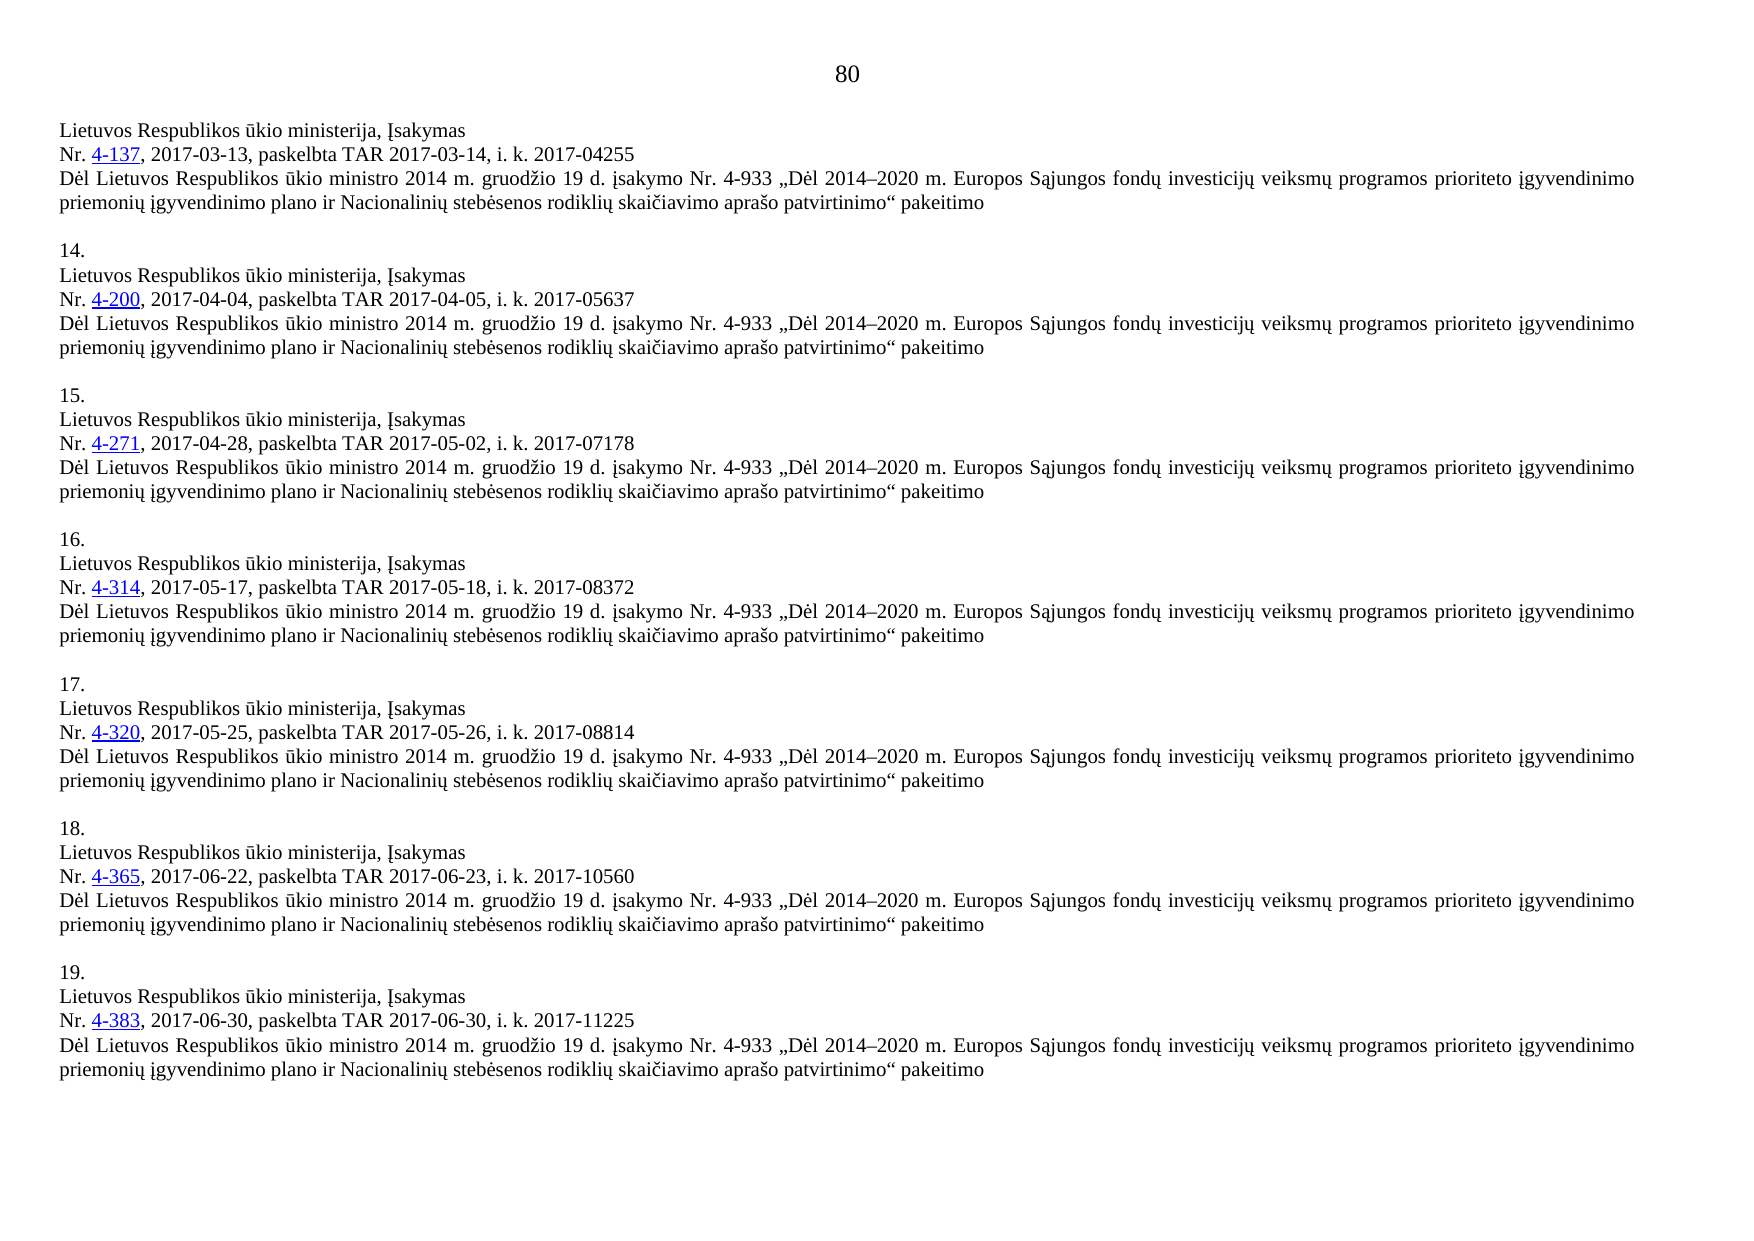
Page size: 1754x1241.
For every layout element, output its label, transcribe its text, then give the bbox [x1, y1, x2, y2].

text 18. [59, 816, 1636, 840]
text Nr. 4-383, 2017-06-30, paskelbta TAR 2017-06-30, i. k. 2017-11225 [59, 1008, 1636, 1032]
text 19. [59, 960, 1636, 984]
text 16. [59, 527, 1636, 551]
text Dėl Lietuvos Respublikos ūkio ministro 2014 m. gruodžio 19 d. įsakymo Nr. 4-933 „Dėl 2014–2020 m. Europos Sąjungos fondų investicijų veiksmų programos prioriteto įgyvendinimo priemonių įgyvendinimo plano ir Nacionalinių stebėsenos rodiklių skaičiavimo aprašo patvirtinimo“ pakeitimo [59, 1032, 1636, 1081]
text Lietuvos Respublikos ūkio ministerija, Įsakymas [59, 262, 1636, 287]
text Nr. 4-314, 2017-05-17, paskelbta TAR 2017-05-18, i. k. 2017-08372 [59, 575, 1636, 599]
text Lietuvos Respublikos ūkio ministerija, Įsakymas [59, 118, 1636, 142]
text Nr. 4-137, 2017-03-13, paskelbta TAR 2017-03-14, i. k. 2017-04255 [59, 142, 1636, 166]
text Dėl Lietuvos Respublikos ūkio ministro 2014 m. gruodžio 19 d. įsakymo Nr. 4-933 „Dėl 2014–2020 m. Europos Sąjungos fondų investicijų veiksmų programos prioriteto įgyvendinimo priemonių įgyvendinimo plano ir Nacionalinių stebėsenos rodiklių skaičiavimo aprašo patvirtinimo“ pakeitimo [59, 599, 1636, 647]
text Dėl Lietuvos Respublikos ūkio ministro 2014 m. gruodžio 19 d. įsakymo Nr. 4-933 „Dėl 2014–2020 m. Europos Sąjungos fondų investicijų veiksmų programos prioriteto įgyvendinimo priemonių įgyvendinimo plano ir Nacionalinių stebėsenos rodiklių skaičiavimo aprašo patvirtinimo“ pakeitimo [59, 166, 1636, 214]
text Dėl Lietuvos Respublikos ūkio ministro 2014 m. gruodžio 19 d. įsakymo Nr. 4-933 „Dėl 2014–2020 m. Europos Sąjungos fondų investicijų veiksmų programos prioriteto įgyvendinimo priemonių įgyvendinimo plano ir Nacionalinių stebėsenos rodiklių skaičiavimo aprašo patvirtinimo“ pakeitimo [59, 455, 1636, 503]
text Nr. 4-320, 2017-05-25, paskelbta TAR 2017-05-26, i. k. 2017-08814 [59, 720, 1636, 744]
text Lietuvos Respublikos ūkio ministerija, Įsakymas [59, 984, 1636, 1008]
text Nr. 4-271, 2017-04-28, paskelbta TAR 2017-05-02, i. k. 2017-07178 [59, 431, 1636, 455]
text Lietuvos Respublikos ūkio ministerija, Įsakymas [59, 840, 1636, 864]
text Dėl Lietuvos Respublikos ūkio ministro 2014 m. gruodžio 19 d. įsakymo Nr. 4-933 „Dėl 2014–2020 m. Europos Sąjungos fondų investicijų veiksmų programos prioriteto įgyvendinimo priemonių įgyvendinimo plano ir Nacionalinių stebėsenos rodiklių skaičiavimo aprašo patvirtinimo“ pakeitimo [59, 888, 1636, 936]
text 14. [59, 238, 1636, 262]
text Nr. 4-200, 2017-04-04, paskelbta TAR 2017-04-05, i. k. 2017-05637 [59, 287, 1636, 311]
text Lietuvos Respublikos ūkio ministerija, Įsakymas [59, 407, 1636, 431]
text Dėl Lietuvos Respublikos ūkio ministro 2014 m. gruodžio 19 d. įsakymo Nr. 4-933 „Dėl 2014–2020 m. Europos Sąjungos fondų investicijų veiksmų programos prioriteto įgyvendinimo priemonių įgyvendinimo plano ir Nacionalinių stebėsenos rodiklių skaičiavimo aprašo patvirtinimo“ pakeitimo [59, 311, 1636, 359]
text 17. [59, 672, 1636, 696]
text Nr. 4-365, 2017-06-22, paskelbta TAR 2017-06-23, i. k. 2017-10560 [59, 864, 1636, 888]
text 15. [59, 383, 1636, 407]
text Dėl Lietuvos Respublikos ūkio ministro 2014 m. gruodžio 19 d. įsakymo Nr. 4-933 „Dėl 2014–2020 m. Europos Sąjungos fondų investicijų veiksmų programos prioriteto įgyvendinimo priemonių įgyvendinimo plano ir Nacionalinių stebėsenos rodiklių skaičiavimo aprašo patvirtinimo“ pakeitimo [59, 744, 1636, 792]
text Lietuvos Respublikos ūkio ministerija, Įsakymas [59, 551, 1636, 575]
text Lietuvos Respublikos ūkio ministerija, Įsakymas [59, 696, 1636, 720]
